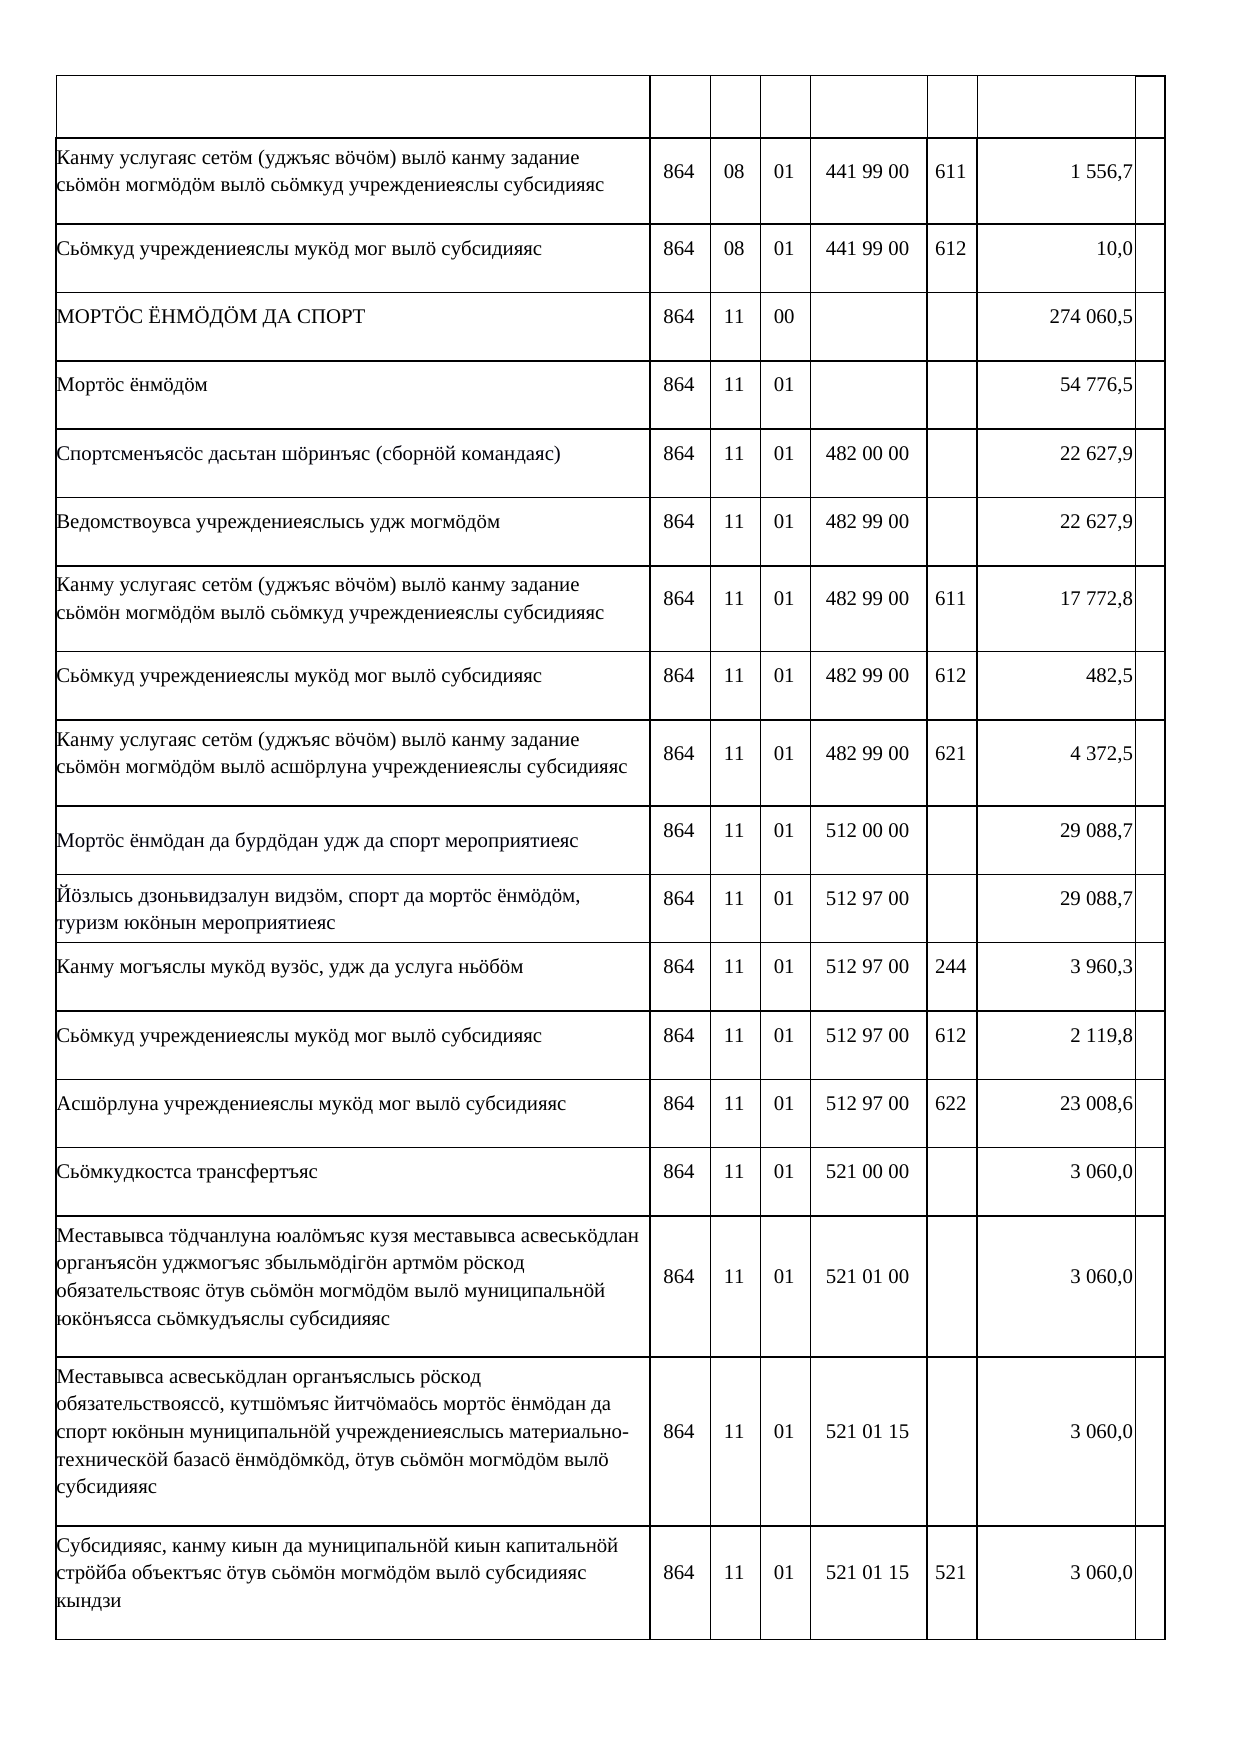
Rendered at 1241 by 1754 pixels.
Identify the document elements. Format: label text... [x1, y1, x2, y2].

table_cell 3 060,0 [978, 1358, 1135, 1525]
table_cell 08 [711, 139, 760, 223]
table_cell 11 [711, 943, 760, 1010]
table_cell [1136, 1358, 1164, 1525]
table_cell Сьӧмкуд учреждениеяслы мукӧд мог вылӧ субсидияяс [57, 652, 649, 719]
table_cell [928, 430, 976, 497]
table_cell 11 [711, 1358, 760, 1525]
table_cell Канму услугаяс сетӧм (уджъяс вӧчӧм) вылӧ канму задание сьӧмӧн могмӧдӧм вылӧ сьӧмкуд учреждениеяслы субсидияяс [57, 139, 649, 223]
table_cell 622 [928, 1080, 976, 1147]
table_cell [1136, 943, 1164, 1010]
table_cell 3 060,0 [978, 1527, 1135, 1638]
table_cell [1136, 430, 1164, 497]
table_cell 11 [711, 293, 760, 360]
table_cell 3 060,0 [978, 1217, 1135, 1356]
table_cell 01 [761, 875, 810, 942]
table_cell 23 008,6 [978, 1080, 1135, 1147]
table_cell [1136, 807, 1164, 873]
table_cell 612 [928, 652, 976, 719]
table_header [978, 76, 1135, 137]
table_cell [928, 293, 976, 360]
table_cell Канму услугаяс сетӧм (уджъяс вӧчӧм) вылӧ канму задание сьӧмӧн могмӧдӧм вылӧ асшӧрлуна учреждениеяслы субсидияяс [57, 721, 649, 805]
table_cell 00 [761, 293, 810, 360]
table_cell 01 [761, 1527, 810, 1638]
table_cell 482 00 00 [811, 430, 926, 497]
table_cell 864 [651, 498, 710, 565]
table_cell 864 [651, 1527, 710, 1638]
table_cell 29 088,7 [978, 807, 1135, 873]
table_cell 512 97 00 [811, 943, 926, 1010]
table_cell 17 772,8 [978, 567, 1135, 651]
table_cell [1136, 1012, 1164, 1078]
table_cell [1136, 293, 1164, 360]
table_cell Меставывса асвеськӧдлан органъяслысь рӧскод обязательствояссӧ, кутшӧмъяс йитчӧмаӧсь мортӧс ёнмӧдан да спорт юкӧнын муниципальнӧй учреждениеяслысь материально-техническӧй базасӧ ёнмӧдӧмкӧд, ӧтув сьӧмӧн могмӧдӧм вылӧ субсидияяс [57, 1358, 649, 1525]
table_cell [1136, 1148, 1164, 1215]
table_cell Субсидияяс, канму киын да муниципальнӧй киын капитальнӧй стрӧйба объектъяс ӧтув сьӧмӧн могмӧдӧм вылӧ субсидияяс кындзи [57, 1527, 649, 1638]
table_cell 512 97 00 [811, 1012, 926, 1078]
table_cell 512 97 00 [811, 1080, 926, 1147]
table_cell 864 [651, 293, 710, 360]
table_cell 29 088,7 [978, 875, 1135, 942]
table_cell 512 00 00 [811, 807, 926, 873]
table_cell 512 97 00 [811, 875, 926, 942]
table_cell [928, 1148, 976, 1215]
table_cell 274 060,5 [978, 293, 1135, 360]
table_header [1136, 77, 1164, 137]
table_cell 10,0 [978, 225, 1135, 292]
table_cell 11 [711, 875, 760, 942]
table_cell 01 [761, 1217, 810, 1356]
table_cell [1136, 567, 1164, 651]
table_cell 612 [928, 1012, 976, 1078]
table_cell [1136, 225, 1164, 292]
table_cell 482 99 00 [811, 721, 926, 805]
table_cell 864 [651, 875, 710, 942]
table_cell 864 [651, 567, 710, 651]
table_cell 1 556,7 [978, 139, 1135, 223]
table_cell 11 [711, 807, 760, 873]
table_cell 441 99 00 [811, 139, 926, 223]
table_cell 01 [761, 1080, 810, 1147]
table_cell 22 627,9 [978, 430, 1135, 497]
table_cell 11 [711, 430, 760, 497]
table_cell Меставывса тӧдчанлуна юалӧмъяс кузя меставывса асвеськӧдлан органъясӧн уджмогъяс збыльмӧдігӧн артмӧм рӧскод обязательствояс ӧтув сьӧмӧн могмӧдӧм вылӧ муниципальнӧй юкӧнъясса сьӧмкудъяслы субсидияяс [57, 1217, 649, 1356]
table_cell 01 [761, 807, 810, 873]
table_cell 864 [651, 139, 710, 223]
table_cell [928, 498, 976, 565]
table_cell [1136, 139, 1164, 223]
table_cell 521 00 00 [811, 1148, 926, 1215]
table_cell 864 [651, 225, 710, 292]
table_cell [1136, 875, 1164, 942]
table_cell 3 060,0 [978, 1148, 1135, 1215]
table_cell [928, 1217, 976, 1356]
table_cell [928, 362, 976, 428]
table_cell 11 [711, 567, 760, 651]
table_cell 864 [651, 1080, 710, 1147]
table_cell 01 [761, 567, 810, 651]
table_cell 621 [928, 721, 976, 805]
table_cell [1136, 362, 1164, 428]
table_cell 01 [761, 652, 810, 719]
table_cell 22 627,9 [978, 498, 1135, 565]
table_cell 08 [711, 225, 760, 292]
table_cell 01 [761, 1012, 810, 1078]
table_cell 11 [711, 498, 760, 565]
table_cell 11 [711, 1012, 760, 1078]
table_cell 11 [711, 1148, 760, 1215]
table_cell 521 01 15 [811, 1358, 926, 1525]
table_cell Асшӧрлуна учреждениеяслы мукӧд мог вылӧ субсидияяс [57, 1080, 649, 1147]
table_cell 4 372,5 [978, 721, 1135, 805]
table_cell [928, 875, 976, 942]
table_cell Мортӧс ёнмӧдӧм [57, 362, 649, 428]
table_cell 864 [651, 807, 710, 873]
table_cell 54 776,5 [978, 362, 1135, 428]
table_cell [811, 293, 926, 360]
table_cell 864 [651, 362, 710, 428]
table_cell 01 [761, 362, 810, 428]
table_cell 864 [651, 1358, 710, 1525]
table_cell [1136, 652, 1164, 719]
table_cell 521 01 15 [811, 1527, 926, 1638]
table_cell 01 [761, 1358, 810, 1525]
table_cell Спортсменъясӧс дасьтан шӧринъяс (сборнӧй командаяс) [57, 430, 649, 497]
table_cell [1136, 721, 1164, 805]
table_cell 482 99 00 [811, 652, 926, 719]
table_header [651, 76, 710, 137]
table_cell 11 [711, 721, 760, 805]
table_cell 864 [651, 1148, 710, 1215]
table_cell 611 [928, 139, 976, 223]
table_cell Сьӧмкудкостса трансфертъяс [57, 1148, 649, 1215]
table_cell Мортӧс ёнмӧдан да бурдӧдан удж да спорт мероприятиеяс [57, 807, 649, 873]
table_cell 244 [928, 943, 976, 1010]
table_cell МОРТӦС ЁНМӦДӦМ ДА СПОРТ [57, 293, 649, 360]
table_cell 612 [928, 225, 976, 292]
table_cell 01 [761, 943, 810, 1010]
table_cell 11 [711, 1080, 760, 1147]
table_cell Йӧзлысь дзоньвидзалун видзӧм, спорт да мортӧс ёнмӧдӧм, туризм юкӧнын мероприятиеяс [57, 875, 649, 942]
table_header [928, 76, 977, 137]
table_cell [928, 1358, 976, 1525]
table_cell 521 [928, 1527, 976, 1638]
table_header [811, 76, 927, 137]
table_cell 482 99 00 [811, 498, 926, 565]
table_cell Канму могъяслы мукӧд вузӧс, удж да услуга ньӧбӧм [57, 943, 649, 1010]
table_cell 441 99 00 [811, 225, 926, 292]
table_cell 01 [761, 139, 810, 223]
table_cell 864 [651, 721, 710, 805]
table_cell [811, 362, 926, 428]
table_cell 11 [711, 1527, 760, 1638]
table_cell 482 99 00 [811, 567, 926, 651]
table_cell 3 960,3 [978, 943, 1135, 1010]
table_cell 864 [651, 430, 710, 497]
table_header [761, 76, 810, 137]
table_cell 611 [928, 567, 976, 651]
table_cell Ведомствоувса учреждениеяслысь удж могмӧдӧм [57, 498, 649, 565]
table_cell 864 [651, 943, 710, 1010]
table_cell [928, 807, 976, 873]
table_cell 11 [711, 652, 760, 719]
table_header [711, 76, 760, 137]
table_cell [1136, 1527, 1164, 1638]
table_cell 2 119,8 [978, 1012, 1135, 1078]
table_cell 01 [761, 498, 810, 565]
table_cell 864 [651, 1012, 710, 1078]
table_cell Канму услугаяс сетӧм (уджъяс вӧчӧм) вылӧ канму задание сьӧмӧн могмӧдӧм вылӧ сьӧмкуд учреждениеяслы субсидияяс [57, 567, 649, 651]
table_header [57, 76, 649, 137]
table_cell Сьӧмкуд учреждениеяслы мукӧд мог вылӧ субсидияяс [57, 225, 649, 292]
table_cell 11 [711, 1217, 760, 1356]
table_cell 864 [651, 1217, 710, 1356]
table_cell 01 [761, 1148, 810, 1215]
table_cell 521 01 00 [811, 1217, 926, 1356]
table_cell [1136, 1217, 1164, 1356]
table_cell 482,5 [978, 652, 1135, 719]
table_cell 01 [761, 721, 810, 805]
table_cell 11 [711, 362, 760, 428]
table_cell Сьӧмкуд учреждениеяслы мукӧд мог вылӧ субсидияяс [57, 1012, 649, 1078]
table_cell [1136, 498, 1164, 565]
table_cell 01 [761, 225, 810, 292]
table_cell 01 [761, 430, 810, 497]
table_cell 864 [651, 652, 710, 719]
table_cell [1136, 1080, 1164, 1147]
